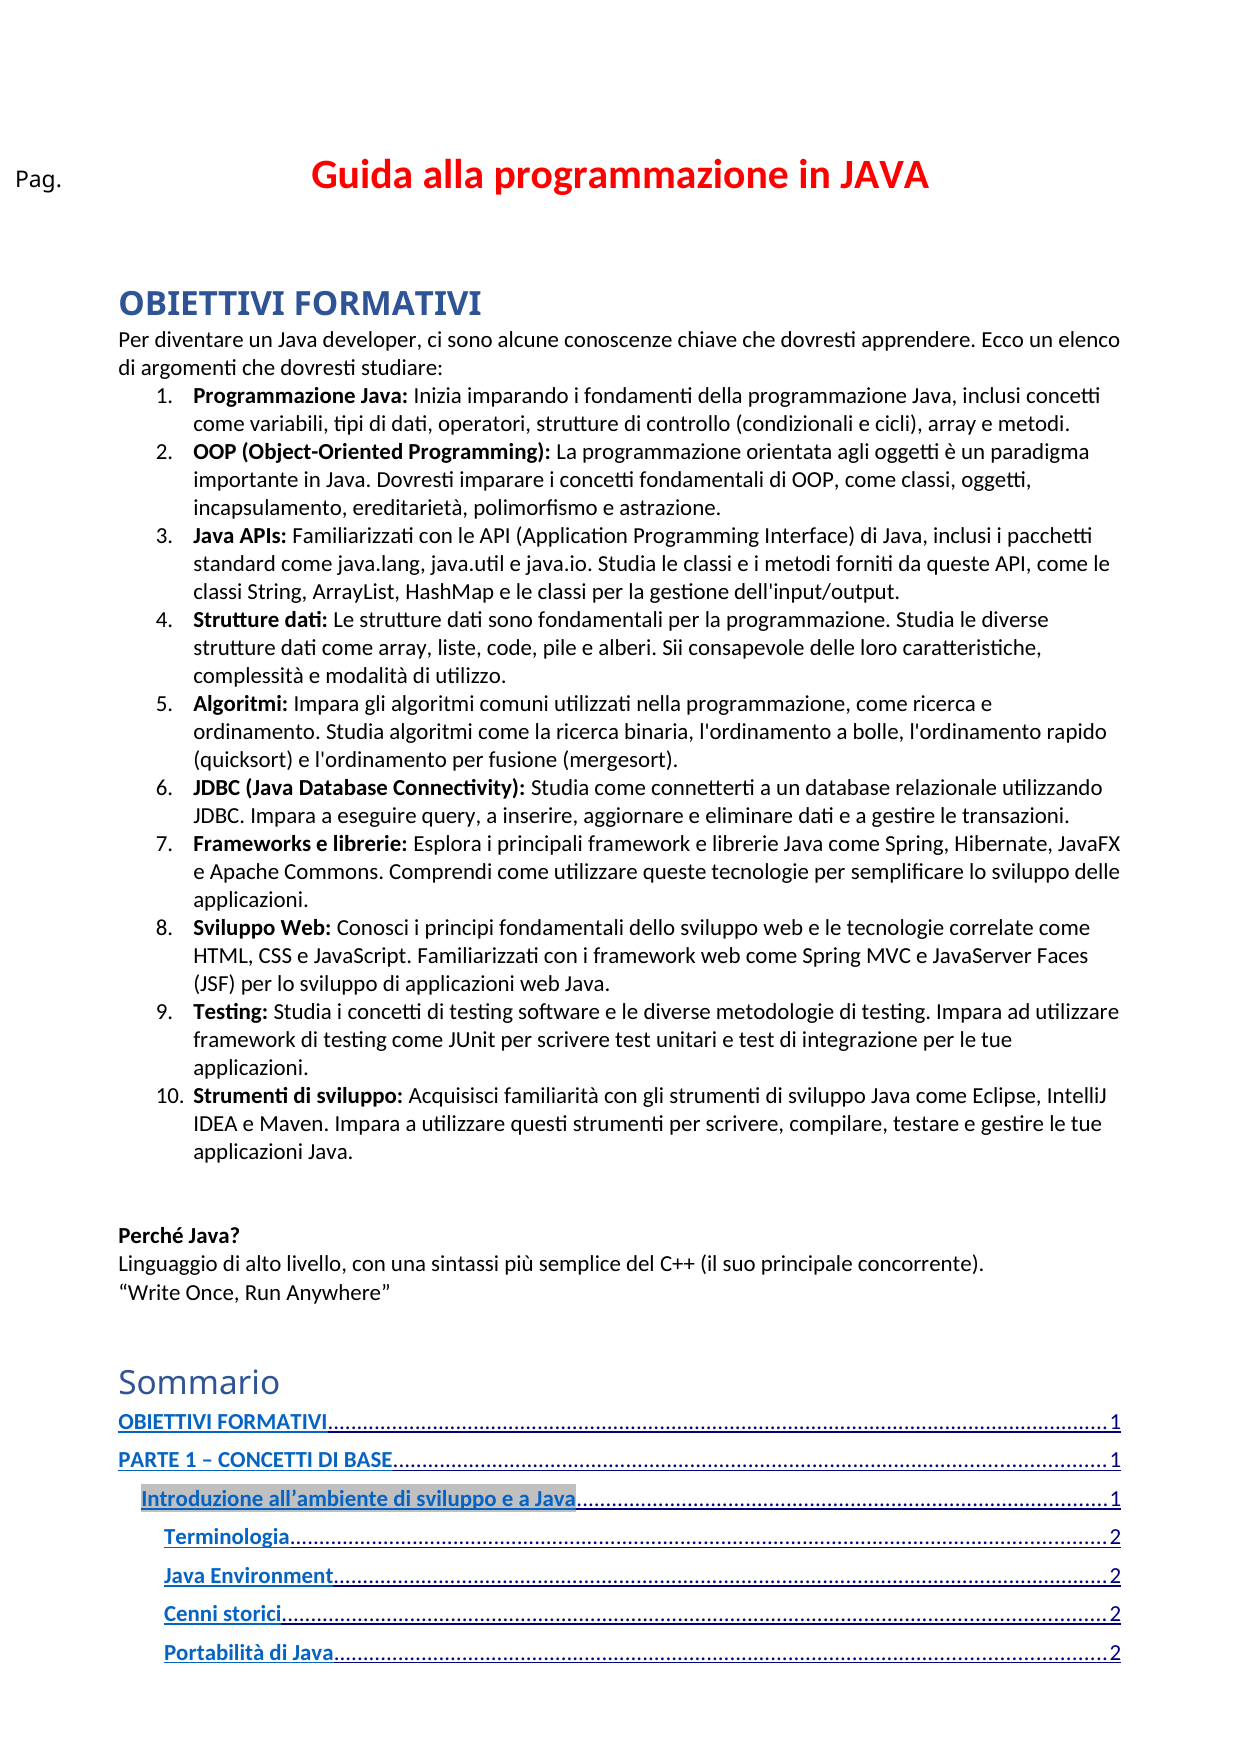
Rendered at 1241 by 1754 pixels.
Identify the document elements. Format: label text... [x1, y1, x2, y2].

list OOP (Object-Oriented Programming): La programmazione orientata agli oggetti è un paradigma importante in Java. Dovresti imparare i concetti fondamentali di OOP, come classi, oggetti, incapsulamento, ereditarietà, polimorfismo e astrazione. [156, 437, 1122, 521]
list Java APIs: Familiarizzati con le API (Application Programming Interface) di Java, inclusi i pacchetti standard come java.lang, java.util e java.io. Studia le classi e i metodi forniti da queste API, come le classi String, ArrayList, HashMap e le classi per la gestione dell'input/output. [156, 521, 1122, 605]
text “Write Once, Run Anywhere” [118, 1278, 1122, 1306]
text Introduzione all’ambiente di sviluppo e a Java 1 [141, 1484, 1122, 1512]
text Terminologia 2 [164, 1522, 1122, 1551]
text Per diventare un Java developer, ci sono alcune conoscenze chiave che dovresti apprendere. Ecco un elenco di argomenti che dovresti studiare: [118, 325, 1122, 381]
subtitle OBIETTIVI FORMATIVI [118, 279, 1122, 325]
text Portabilità di Java 2 [164, 1638, 1122, 1666]
text OBIETTIVI FORMATIVI 1 [118, 1407, 1122, 1435]
list Strutture dati: Le strutture dati sono fondamentali per la programmazione. Studia le diverse strutture dati come array, liste, code, pile e alberi. Sii consapevole delle loro caratteristiche, complessità e modalità di utilizzo. [156, 605, 1122, 689]
list Algoritmi: Impara gli algoritmi comuni utilizzati nella programmazione, come ricerca e ordinamento. Studia algoritmi come la ricerca binaria, l'ordinamento a bolle, l'ordinamento rapido (quicksort) e l'ordinamento per fusione (mergesort). [156, 689, 1122, 773]
text Guida alla programmazione in JAVA [118, 148, 1122, 198]
text Cenni storici 2 [164, 1599, 1122, 1627]
list Testing: Studia i concetti di testing software e le diverse metodologie di testing. Impara ad utilizzare framework di testing come JUnit per scrivere test unitari e test di integrazione per le tue applicazioni. [156, 997, 1122, 1081]
list Frameworks e librerie: Esplora i principali framework e librerie Java come Spring, Hibernate, JavaFX e Apache Commons. Comprendi come utilizzare queste tecnologie per semplificare lo sviluppo delle applicazioni. [156, 829, 1122, 913]
list Strumenti di sviluppo: Acquisisci familiarità con gli strumenti di sviluppo Java come Eclipse, IntelliJ IDEA e Maven. Impara a utilizzare questi strumenti per scrivere, compilare, testare e gestire le tue applicazioni Java. [156, 1081, 1122, 1166]
list JDBC (Java Database Connectivity): Studia come connetterti a un database relazionale utilizzando JDBC. Impara a eseguire query, a inserire, aggiornare e eliminare dati e a gestire le transazioni. [156, 773, 1122, 829]
text PARTE 1 – CONCETTI DI BASE 1 [118, 1446, 1122, 1474]
list Programmazione Java: Inizia imparando i fondamenti della programmazione Java, inclusi concetti come variabili, tipi di dati, operatori, strutture di controllo (condizionali e cicli), array e metodi. [156, 381, 1122, 437]
text Sommario [118, 1359, 1122, 1404]
text Linguaggio di alto livello, con una sintassi più semplice del C++ (il suo principale concorrente). [118, 1249, 1122, 1278]
text Perché Java? [118, 1222, 1122, 1249]
list Sviluppo Web: Conosci i principi fondamentali dello sviluppo web e le tecnologie correlate come HTML, CSS e JavaScript. Familiarizzati con i framework web come Spring MVC e JavaServer Faces (JSF) per lo sviluppo di applicazioni web Java. [156, 913, 1122, 997]
text Java Environment 2 [164, 1561, 1122, 1589]
